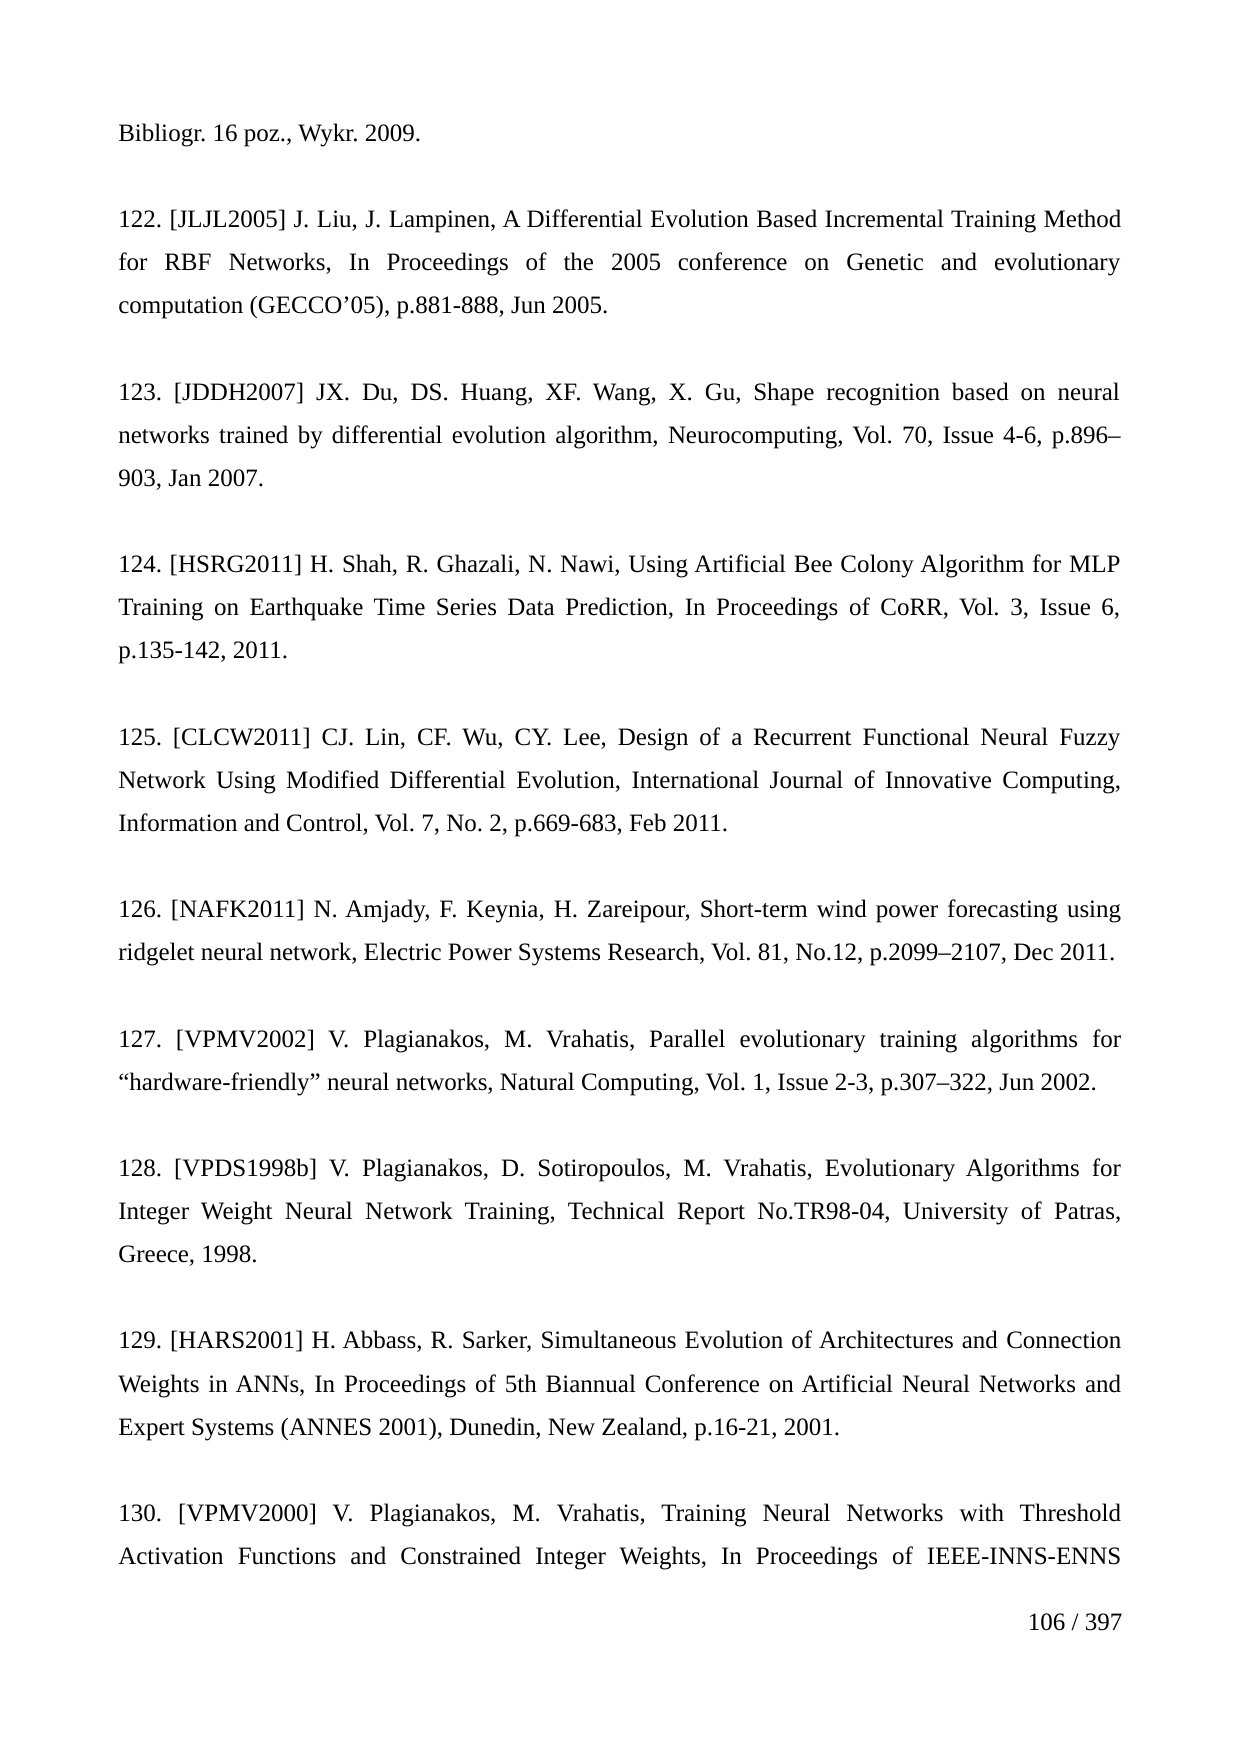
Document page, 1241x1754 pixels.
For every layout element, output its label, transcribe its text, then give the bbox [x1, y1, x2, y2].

text 126. [NAFK2011] N. Amjady, F. Keynia, H. Zareipour, Short-term wind power forecasting using ridgelet neural network, Electric Power Systems Research, Vol. 81, No.12, p.2099–2107, Dec 2011. [118, 894, 1122, 966]
text 123. [JDDH2007] JX. Du, DS. Huang, XF. Wang, X. Gu, Shape recognition based on neural networks trained by differential evolution algorithm, Neurocomputing, Vol. 70, Issue 4-6, p.896–903, Jan 2007. [118, 377, 1122, 492]
text 124. [HSRG2011] H. Shah, R. Ghazali, N. Nawi, Using Artificial Bee Colony Algorithm for MLP Training on Earthquake Time Series Data Prediction, In Proceedings of CoRR, Vol. 3, Issue 6, p.135-142, 2011. [118, 549, 1122, 664]
text 122. [JLJL2005] J. Liu, J. Lampinen, A Differential Evolution Based Incremental Training Method for RBF Networks, In Proceedings of the 2005 conference on Genetic and evolutionary computation (GECCO’05), p.881-888, Jun 2005. [118, 204, 1122, 319]
text 130. [VPMV2000] V. Plagianakos, M. Vrahatis, Training Neural Networks with Threshold Activation Functions and Constrained Integer Weights, In Proceedings of IEEE-INNS-ENNS [118, 1498, 1122, 1570]
text 125. [CLCW2011] CJ. Lin, CF. Wu, CY. Lee, Design of a Recurrent Functional Neural Fuzzy Network Using Modified Differential Evolution, International Journal of Innovative Computing, Information and Control, Vol. 7, No. 2, p.669-683, Feb 2011. [118, 722, 1122, 837]
text Bibliogr. 16 poz., Wykr. 2009. [118, 118, 1122, 147]
text 128. [VPDS1998b] V. Plagianakos, D. Sotiropoulos, M. Vrahatis, Evolutionary Algorithms for Integer Weight Neural Network Training, Technical Report No.TR98-04, University of Patras, Greece, 1998. [118, 1153, 1122, 1268]
text 129. [HARS2001] H. Abbass, R. Sarker, Simultaneous Evolution of Architectures and Connection Weights in ANNs, In Proceedings of 5th Biannual Conference on Artificial Neural Networks and Expert Systems (ANNES 2001), Dunedin, New Zealand, p.16-21, 2001. [118, 1326, 1122, 1441]
text 127. [VPMV2002] V. Plagianakos, M. Vrahatis, Parallel evolutionary training algorithms for “hardware-friendly” neural networks, Natural Computing, Vol. 1, Issue 2-3, p.307–322, Jun 2002. [118, 1024, 1122, 1096]
